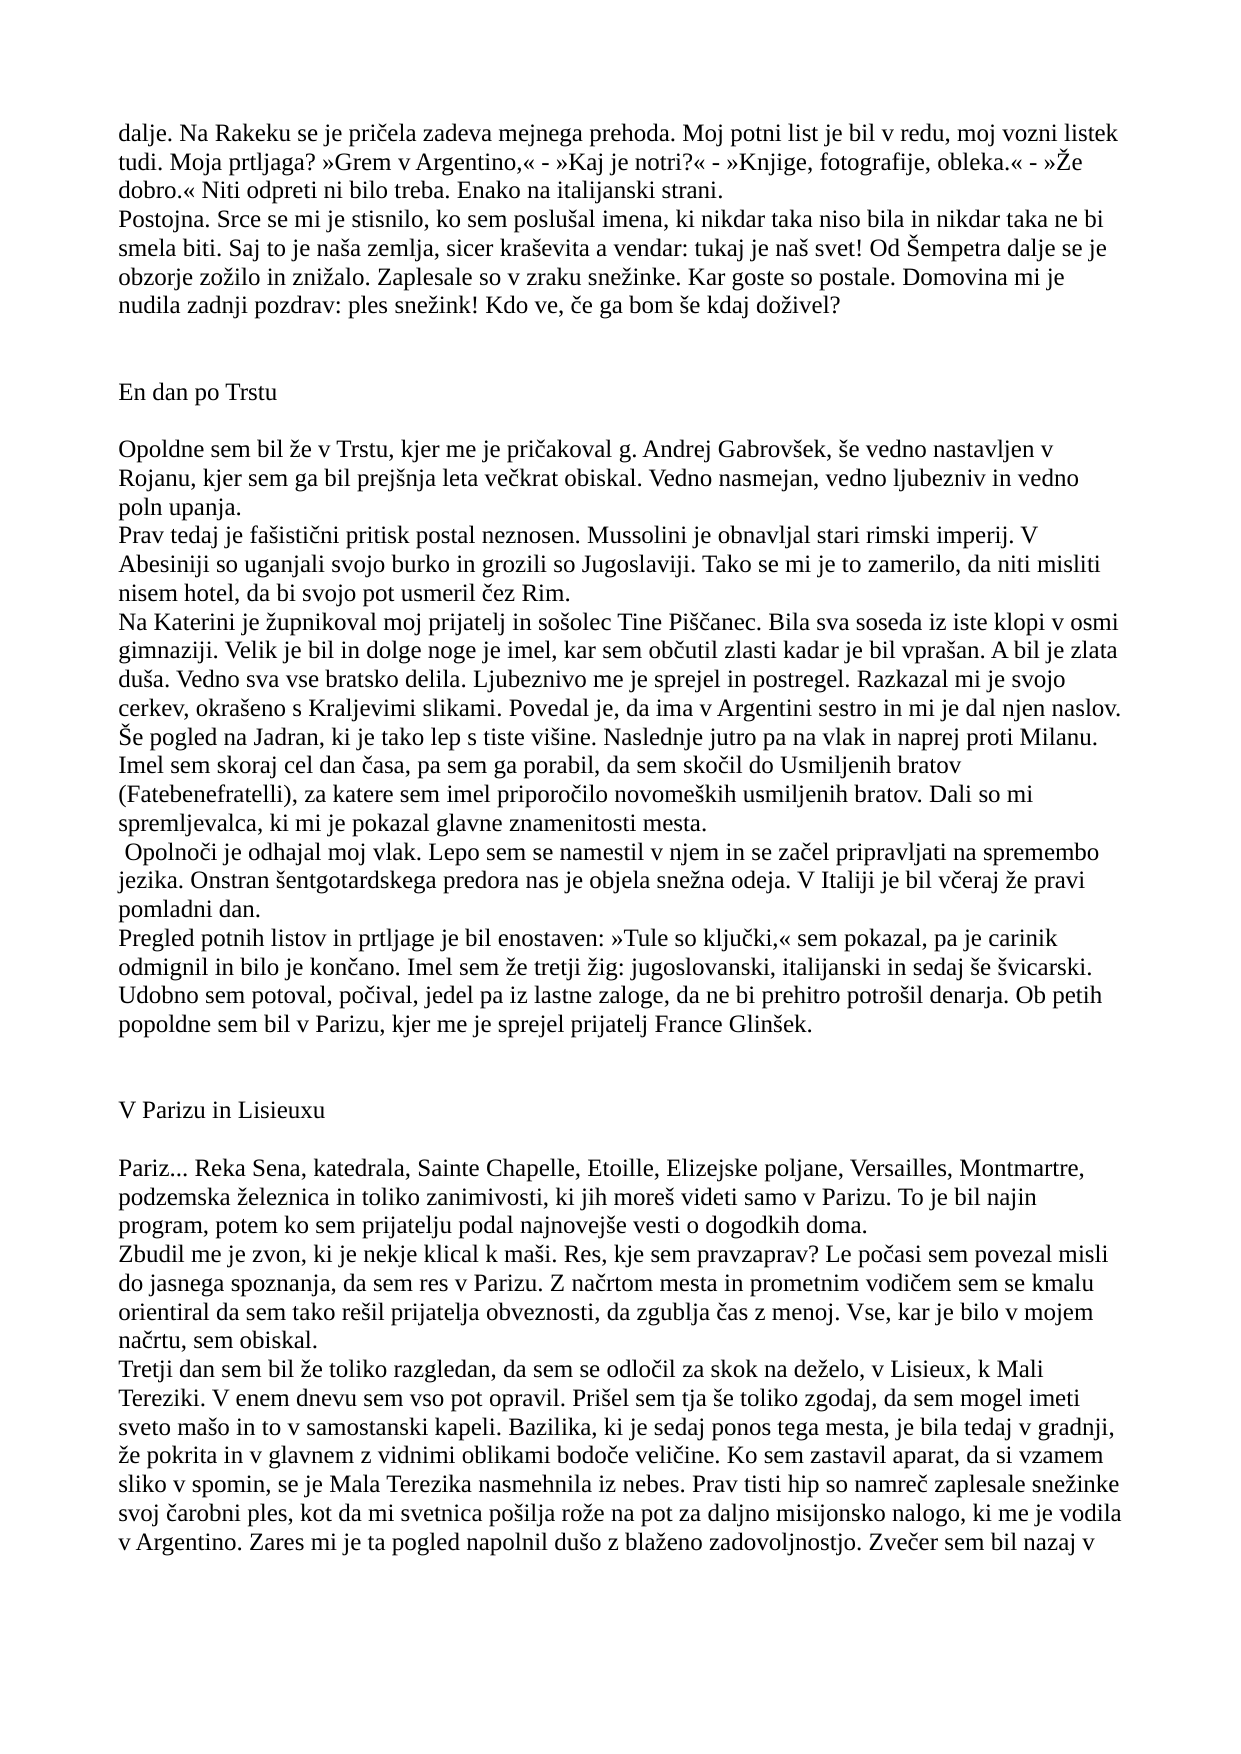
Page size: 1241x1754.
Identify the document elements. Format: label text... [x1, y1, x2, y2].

text Pregled potnih listov in prtljage je bil enostaven: »Tule so ključki,« sem pokazal, pa je carinik odmignil in bilo je končano. Imel sem že tretji žig: jugoslovanski, italijanski in sedaj še švicarski. Udobno sem potoval, počival, jedel pa iz lastne zaloge, da ne bi prehitro potrošil denarja. Ob petih popoldne sem bil v Parizu, kjer me je sprejel prijatelj France Glinšek. [118, 923, 1122, 1038]
text V Parizu in Lisieuxu [118, 1096, 1122, 1124]
text Tretji dan sem bil že toliko razgledan, da sem se odločil za skok na deželo, v Lisieux, k Mali Tereziki. V enem dnevu sem vso pot opravil. Prišel sem tja še toliko zgodaj, da sem mogel imeti sveto mašo in to v samostanski kapeli. Bazilika, ki je sedaj ponos tega mesta, je bila tedaj v gradnji, že pokrita in v glavnem z vidnimi oblikami bodoče veličine. Ko sem zastavil aparat, da si vzamem sliko v spomin, se je Mala Terezika nasmehnila iz nebes. Prav tisti hip so namreč zaplesale snežinke svoj čarobni ples, kot da mi svetnica pošilja rože na pot za daljno misijonsko nalogo, ki me je vodila v Argentino. Zares mi je ta pogled napolnil dušo z blaženo zadovoljnostjo. Zvečer sem bil nazaj v [118, 1354, 1122, 1556]
text En dan po Trstu [118, 377, 1122, 406]
text Prav tedaj je fašistični pritisk postal neznosen. Mussolini je obnavljal stari rimski imperij. V Abesiniji so uganjali svojo burko in grozili so Jugoslaviji. Tako se mi je to zamerilo, da niti misliti nisem hotel, da bi svojo pot usmeril čez Rim. [118, 521, 1122, 607]
text dalje. Na Rakeku se je pričela zadeva mejnega prehoda. Moj potni list je bil v redu, moj vozni listek tudi. Moja prtljaga? »Grem v Argentino,« - »Kaj je notri?« - »Knjige, fotografije, obleka.« - »Že dobro.« Niti odpreti ni bilo treba. Enako na italijanski strani. [118, 118, 1122, 204]
text Postojna. Srce se mi je stisnilo, ko sem poslušal imena, ki nikdar taka niso bila in nikdar taka ne bi smela biti. Saj to je naša zemlja, sicer kraševita a vendar: tukaj je naš svet! Od Šempetra dalje se je obzorje zožilo in znižalo. Zaplesale so v zraku snežinke. Kar goste so postale. Domovina mi je nudila zadnji pozdrav: ples snežink! Kdo ve, če ga bom še kdaj doživel? [118, 204, 1122, 319]
text Opoldne sem bil že v Trstu, kjer me je pričakoval g. Andrej Gabrovšek, še vedno nastavljen v Rojanu, kjer sem ga bil prejšnja leta večkrat obiskal. Vedno nasmejan, vedno ljubezniv in vedno poln upanja. [118, 434, 1122, 521]
text Pariz... Reka Sena, katedrala, Sainte Chapelle, Etoille, Elizejske poljane, Versailles, Montmartre, podzemska železnica in toliko zanimivosti, ki jih moreš videti samo v Parizu. To je bil najin program, potem ko sem prijatelju podal najnovejše vesti o dogodkih doma. [118, 1153, 1122, 1239]
text Zbudil me je zvon, ki je nekje klical k maši. Res, kje sem pravzaprav? Le počasi sem povezal misli do jasnega spoznanja, da sem res v Parizu. Z načrtom mesta in prometnim vodičem sem se kmalu orientiral da sem tako rešil prijatelja obveznosti, da zgublja čas z menoj. Vse, kar je bilo v mojem načrtu, sem obiskal. [118, 1239, 1122, 1354]
text Na Katerini je župnikoval moj prijatelj in sošolec Tine Piščanec. Bila sva soseda iz iste klopi v osmi gimnaziji. Velik je bil in dolge noge je imel, kar sem občutil zlasti kadar je bil vprašan. A bil je zlata duša. Vedno sva vse bratsko delila. Ljubeznivo me je sprejel in postregel. Razkazal mi je svojo cerkev, okrašeno s Kraljevimi slikami. Povedal je, da ima v Argentini sestro in mi je dal njen naslov. [118, 607, 1122, 722]
text Še pogled na Jadran, ki je tako lep s tiste višine. Naslednje jutro pa na vlak in naprej proti Milanu. Imel sem skoraj cel dan časa, pa sem ga porabil, da sem skočil do Usmiljenih bratov (Fatebenefratelli), za katere sem imel priporočilo novomeških usmiljenih bratov. Dali so mi spremljevalca, ki mi je pokazal glavne znamenitosti mesta. [118, 722, 1122, 837]
text Opolnoči je odhajal moj vlak. Lepo sem se namestil v njem in se začel pripravljati na spremembo jezika. Onstran šentgotardskega predora nas je objela snežna odeja. V Italiji je bil včeraj že pravi pomladni dan. [118, 837, 1122, 923]
